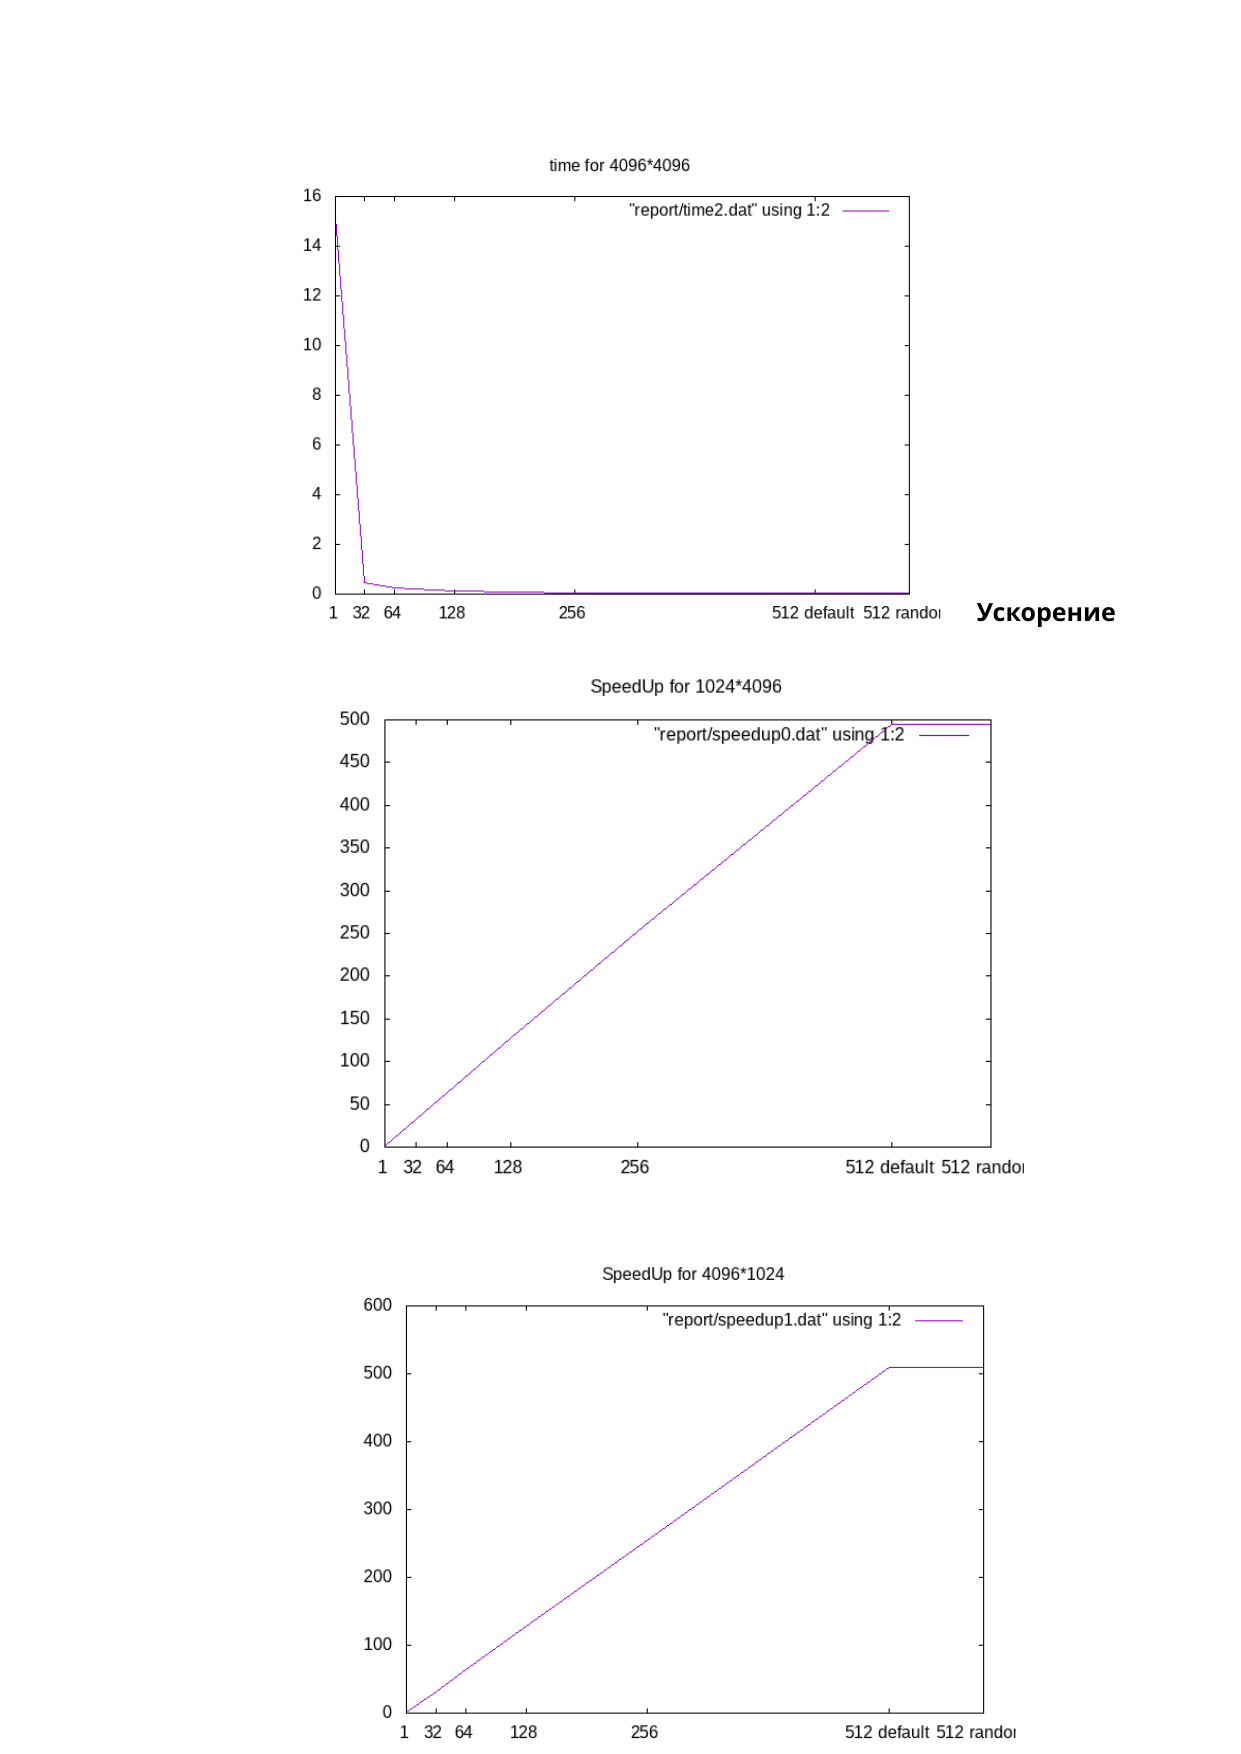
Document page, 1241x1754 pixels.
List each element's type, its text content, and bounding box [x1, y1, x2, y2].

text Ускорение [941, 595, 1152, 629]
picture [312, 656, 1024, 1190]
text [177, 595, 278, 629]
picture [337, 1245, 1016, 1754]
picture [278, 137, 941, 634]
